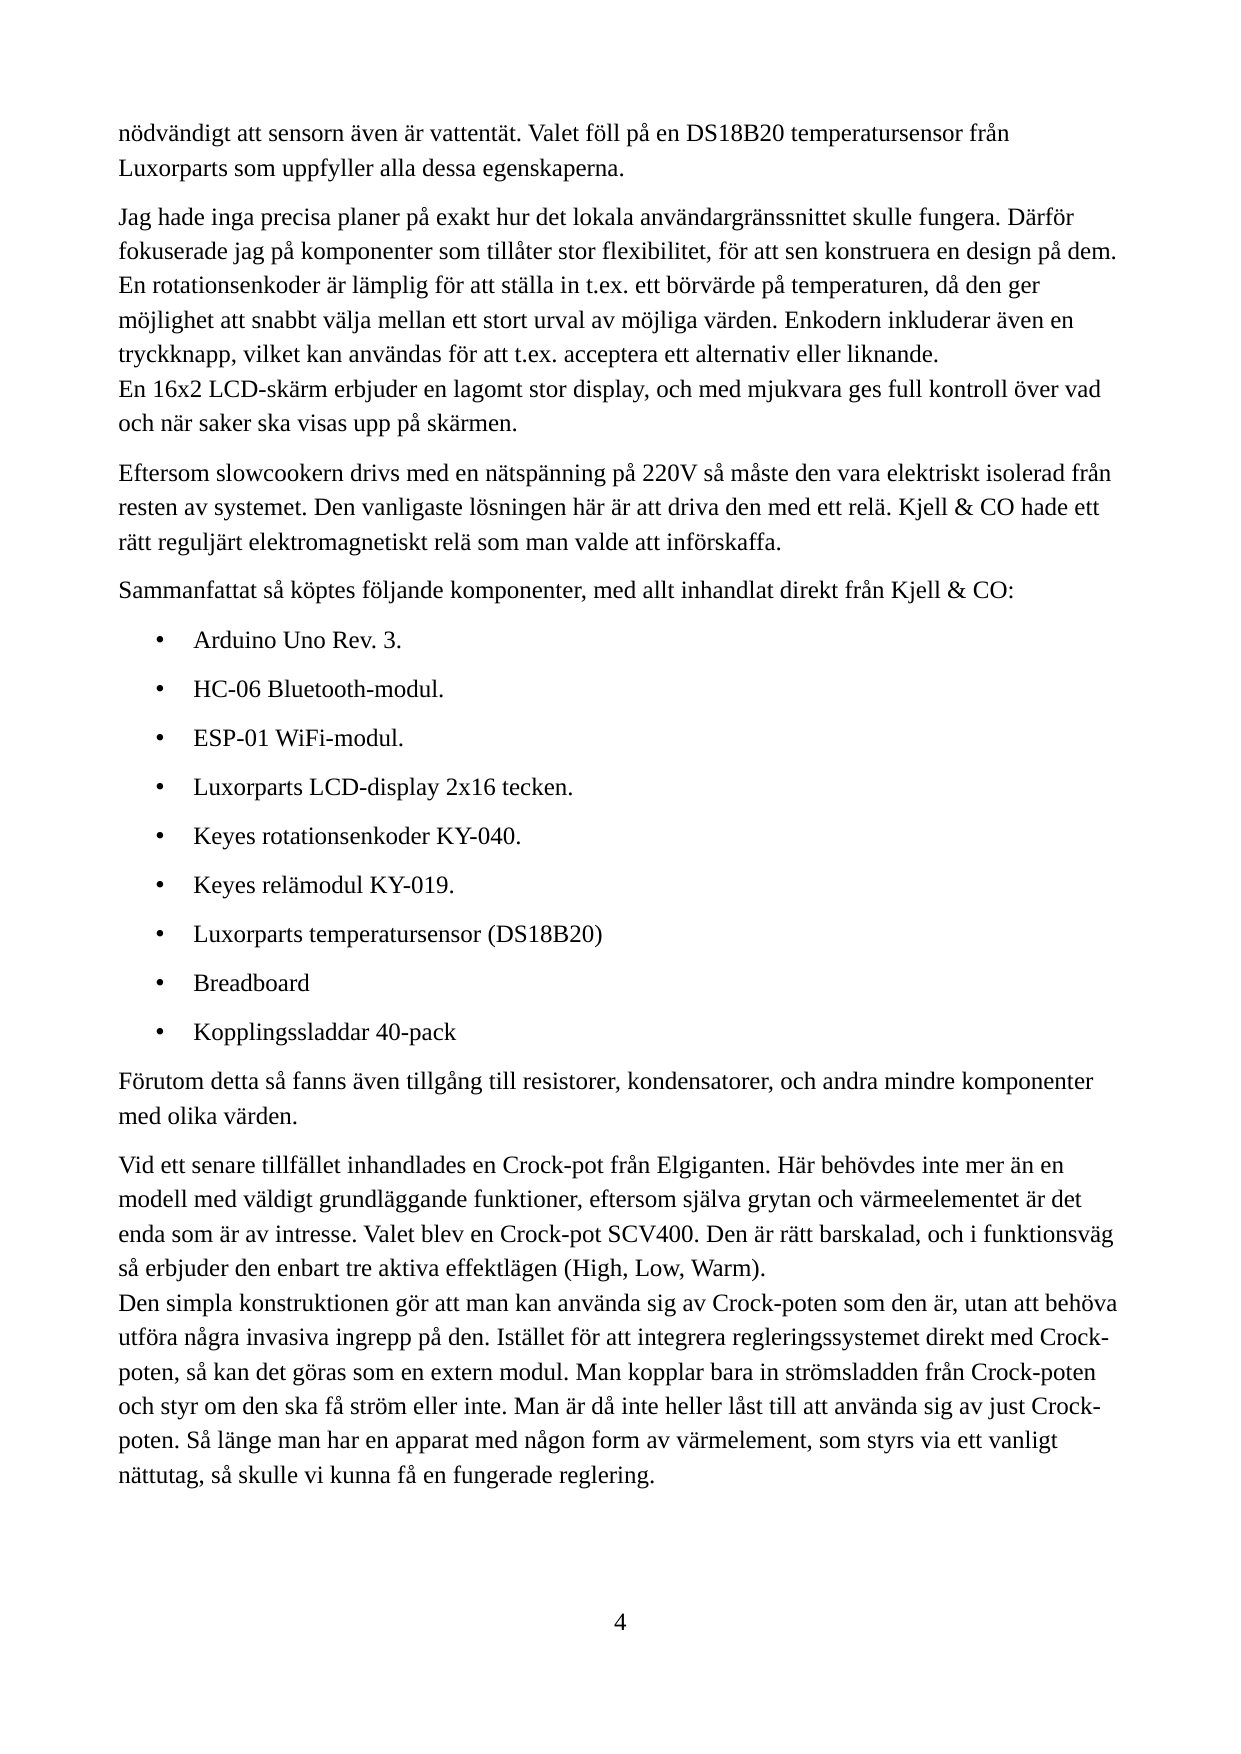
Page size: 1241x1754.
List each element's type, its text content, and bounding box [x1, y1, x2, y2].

list Keyes rotationsenkoder KY-040. [156, 821, 1122, 850]
text Sammanfattat så köptes följande komponenter, med allt inhandlat direkt från Kjell & CO: [118, 576, 1122, 604]
list Luxorparts temperatursensor (DS18B20) [156, 919, 1122, 948]
text Jag hade inga precisa planer på exakt hur det lokala användargränssnittet skulle fungera. Därför fokuserade jag på komponenter som tillåter stor flexibilitet, för att sen konstruera en design på dem. En rotationsenkoder är lämplig för att ställa in t.ex. ett börvärde på temperaturen, då den ger möjlighet att snabbt välja mellan ett stort urval av möjliga värden. Enkodern inkluderar även en tryckknapp, vilket kan användas för att t.ex. acceptera ett alternativ eller liknande. En 16x2 LCD-skärm erbjuder en lagomt stor display, och med mjukvara ges full kontroll över vad och när saker ska visas upp på skärmen. [118, 202, 1122, 437]
list ESP-01 WiFi-modul. [156, 723, 1122, 752]
text nödvändigt att sensorn även är vattentät. Valet föll på en DS18B20 temperatursensor från Luxorparts som uppfyller alla dessa egenskaperna. [118, 118, 1122, 181]
list HC-06 Bluetooth-modul. [156, 674, 1122, 702]
text Förutom detta så fanns även tillgång till resistorer, kondensatorer, och andra mindre komponenter med olika värden. [118, 1066, 1122, 1129]
list Luxorparts LCD-display 2x16 tecken. [156, 772, 1122, 801]
text Eftersom slowcookern drivs med en nätspänning på 220V så måste den vara elektriskt isolerad från resten av systemet. Den vanligaste lösningen här är att driva den med ett relä. Kjell & CO hade ett rätt reguljärt elektromagnetiskt relä som man valde att införskaffa. [118, 458, 1122, 555]
list Keyes relämodul KY-019. [156, 870, 1122, 899]
text Vid ett senare tillfället inhandlades en Crock-pot från Elgiganten. Här behövdes inte mer än en modell med väldigt grundläggande funktioner, eftersom själva grytan och värmeelementet är det enda som är av intresse. Valet blev en Crock-pot SCV400. Den är rätt barskalad, och i funktionsväg så erbjuder den enbart tre aktiva effektlägen (High, Low, Warm). Den simpla konstruktionen gör att man kan använda sig av Crock-poten som den är, utan att behöva utföra några invasiva ingrepp på den. Istället för att integrera regleringssystemet direkt med Crock-poten, så kan det göras som en extern modul. Man kopplar bara in strömsladden från Crock-poten och styr om den ska få ström eller inte. Man är då inte heller låst till att använda sig av just Crock-poten. Så länge man har en apparat med någon form av värmelement, som styrs via ett vanligt nättutag, så skulle vi kunna få en fungerade reglering. [118, 1150, 1122, 1489]
list Kopplingssladdar 40-pack [156, 1017, 1122, 1046]
list Arduino Uno Rev. 3. [156, 625, 1122, 653]
list Breadboard [156, 968, 1122, 997]
